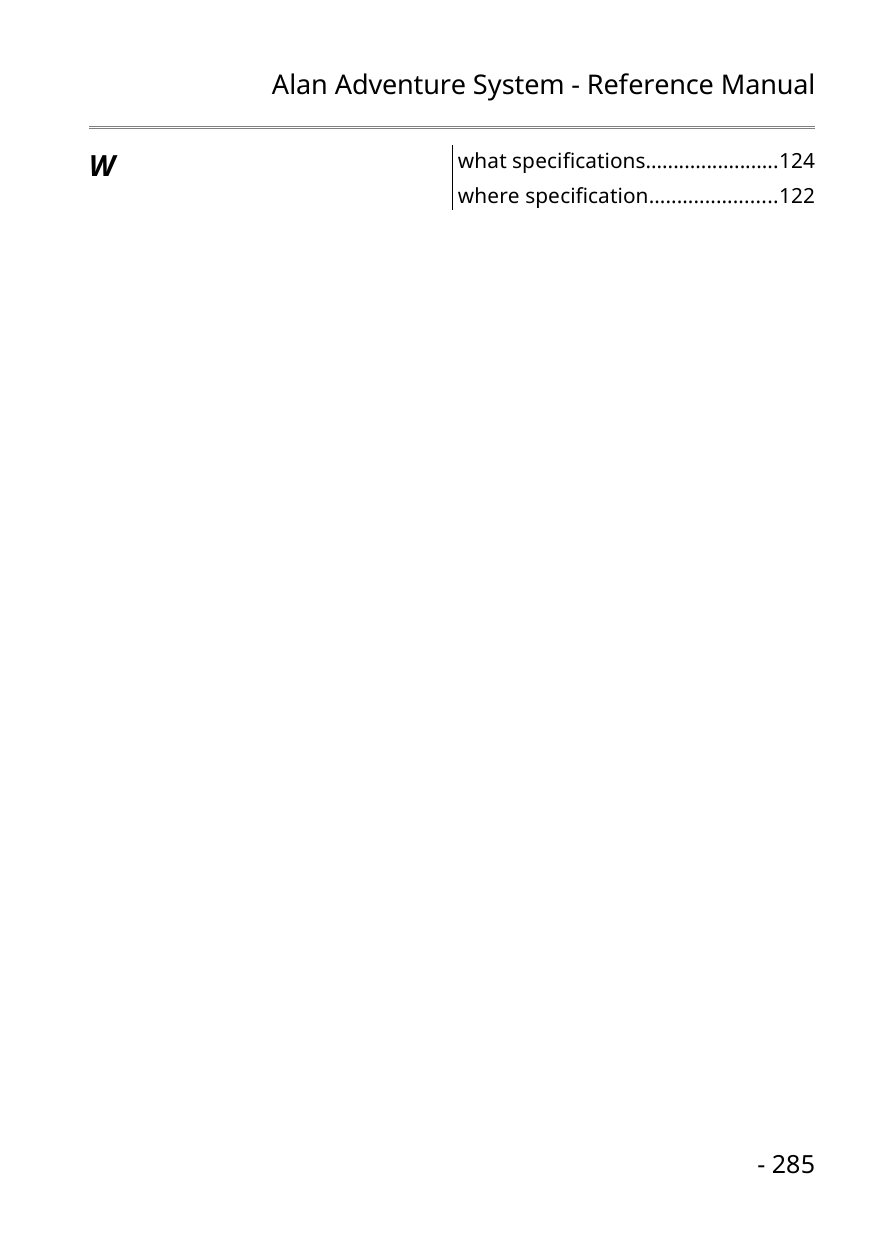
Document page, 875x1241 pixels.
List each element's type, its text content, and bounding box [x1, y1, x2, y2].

text w [88, 146, 446, 185]
text where specification 122 [458, 181, 815, 209]
text what specifications 124 [458, 146, 815, 174]
